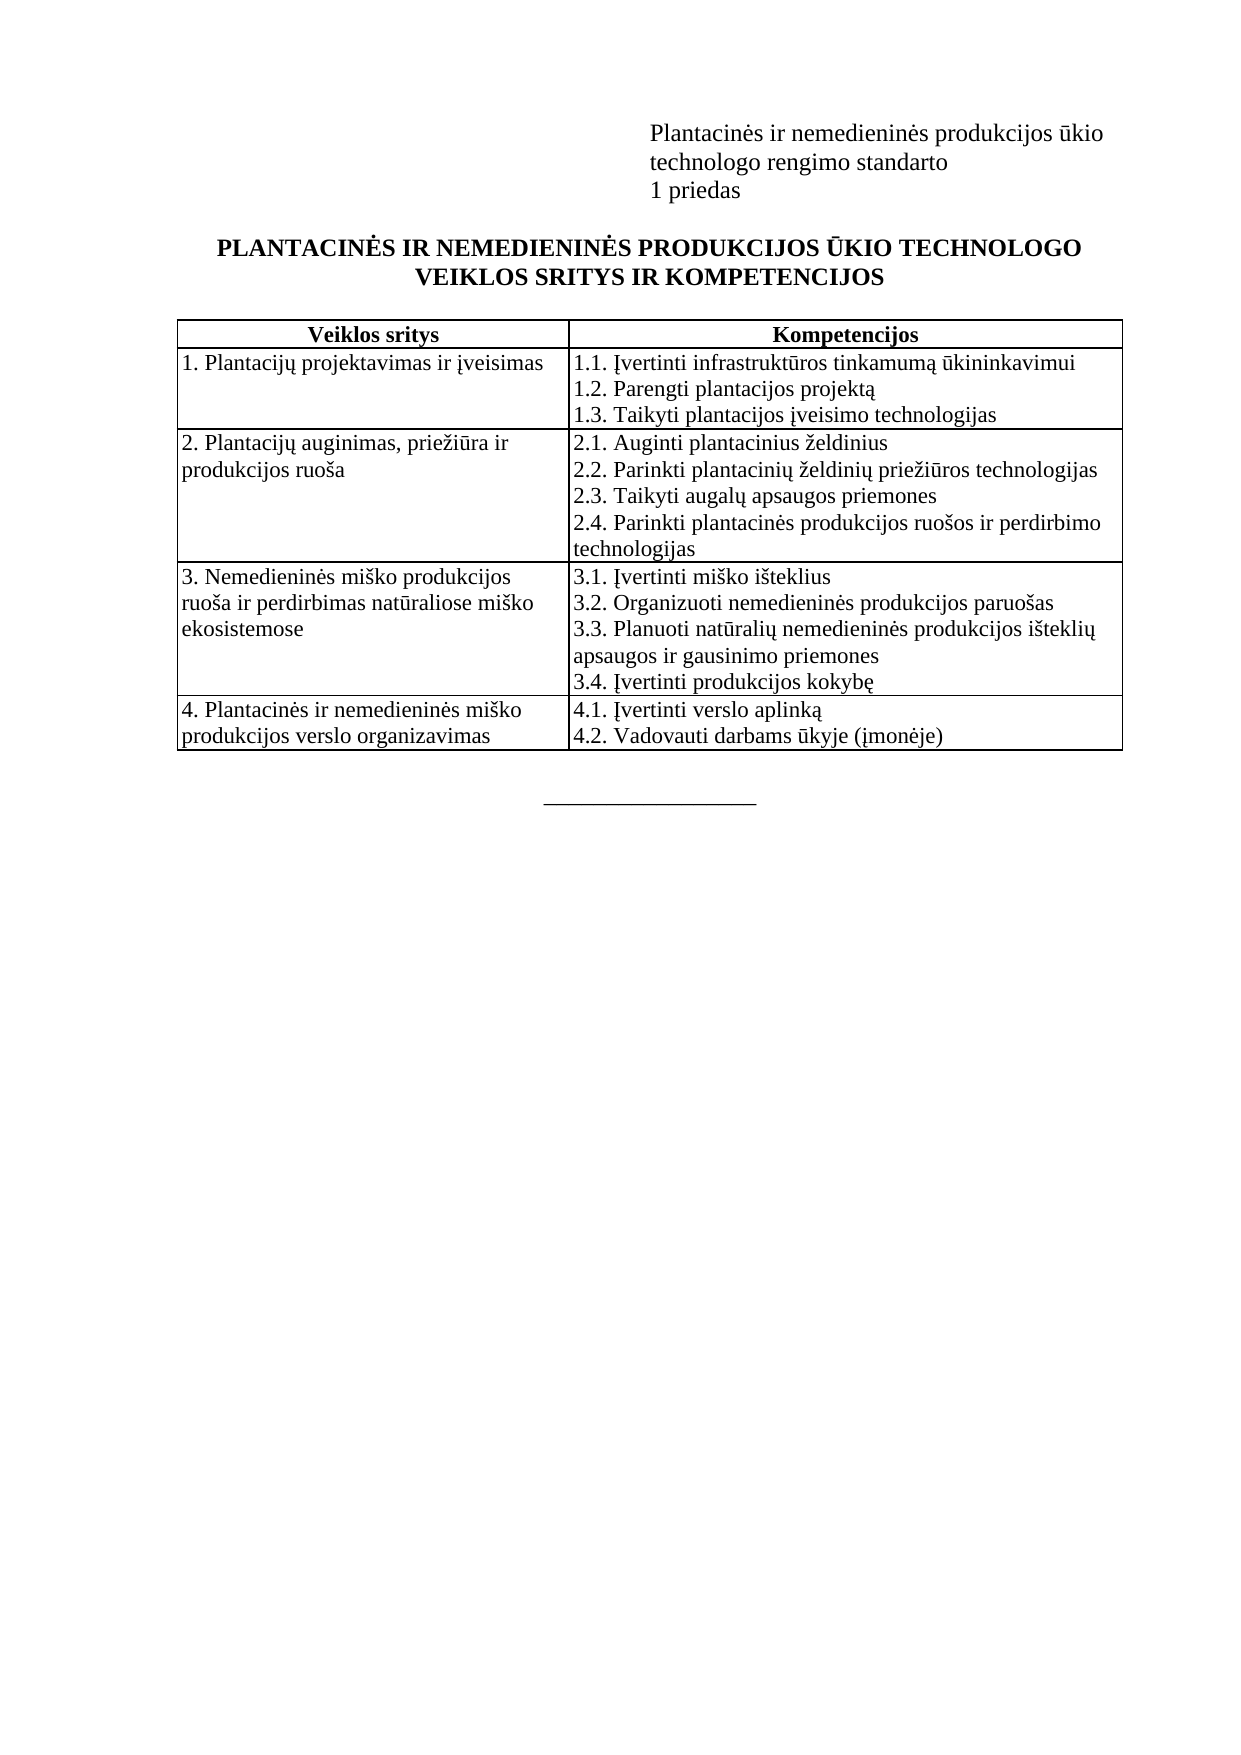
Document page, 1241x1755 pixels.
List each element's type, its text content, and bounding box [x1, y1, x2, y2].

table_header Kompetencijos [570, 321, 1122, 347]
text 1 priedas [649, 176, 1122, 204]
text _________________ [177, 779, 1122, 808]
table_cell 2.1. Auginti plantacinius želdinius 2.2. Parinkti plantacinių želdinių priežiūros technologijas 2.3. Taikyti augalų apsaugos priemones 2.4. Parinkti plantacinės produkcijos ruošos ir perdirbimo technologijas [570, 430, 1122, 561]
text technologo rengimo standarto [649, 147, 1122, 176]
table_cell 1.1. Įvertinti infrastruktūros tinkamumą ūkininkavimui 1.2. Parengti plantacijos projektą 1.3. Taikyti plantacijos įveisimo technologijas [570, 349, 1122, 428]
text PLANTACINĖS IR NEMEDIENINĖS PRODUKCIJOS ŪKIO TECHNOLOGO VEIKLOS SRITYS IR KOMPETENCIJOS [177, 233, 1122, 291]
table_cell 1. Plantacijų projektavimas ir įveisimas [178, 349, 568, 428]
table_cell 4. Plantacinės ir nemedieninės miško produkcijos verslo organizavimas [178, 696, 568, 749]
table_header Veiklos sritys [178, 321, 568, 347]
table_cell 2. Plantacijų auginimas, priežiūra ir produkcijos ruoša [178, 430, 568, 561]
text Plantacinės ir nemedieninės produkcijos ūkio [649, 118, 1122, 147]
table_cell 3.1. Įvertinti miško išteklius 3.2. Organizuoti nemedieninės produkcijos paruošas 3.3. Planuoti natūralių nemedieninės produkcijos išteklių apsaugos ir gausinimo priemones 3.4. Įvertinti produkcijos kokybę [570, 563, 1122, 694]
table_cell 4.1. Įvertinti verslo aplinką 4.2. Vadovauti darbams ūkyje (įmonėje) [570, 696, 1122, 749]
table_cell 3. Nemedieninės miško produkcijos ruoša ir perdirbimas natūraliose miško ekosistemose [178, 563, 568, 694]
